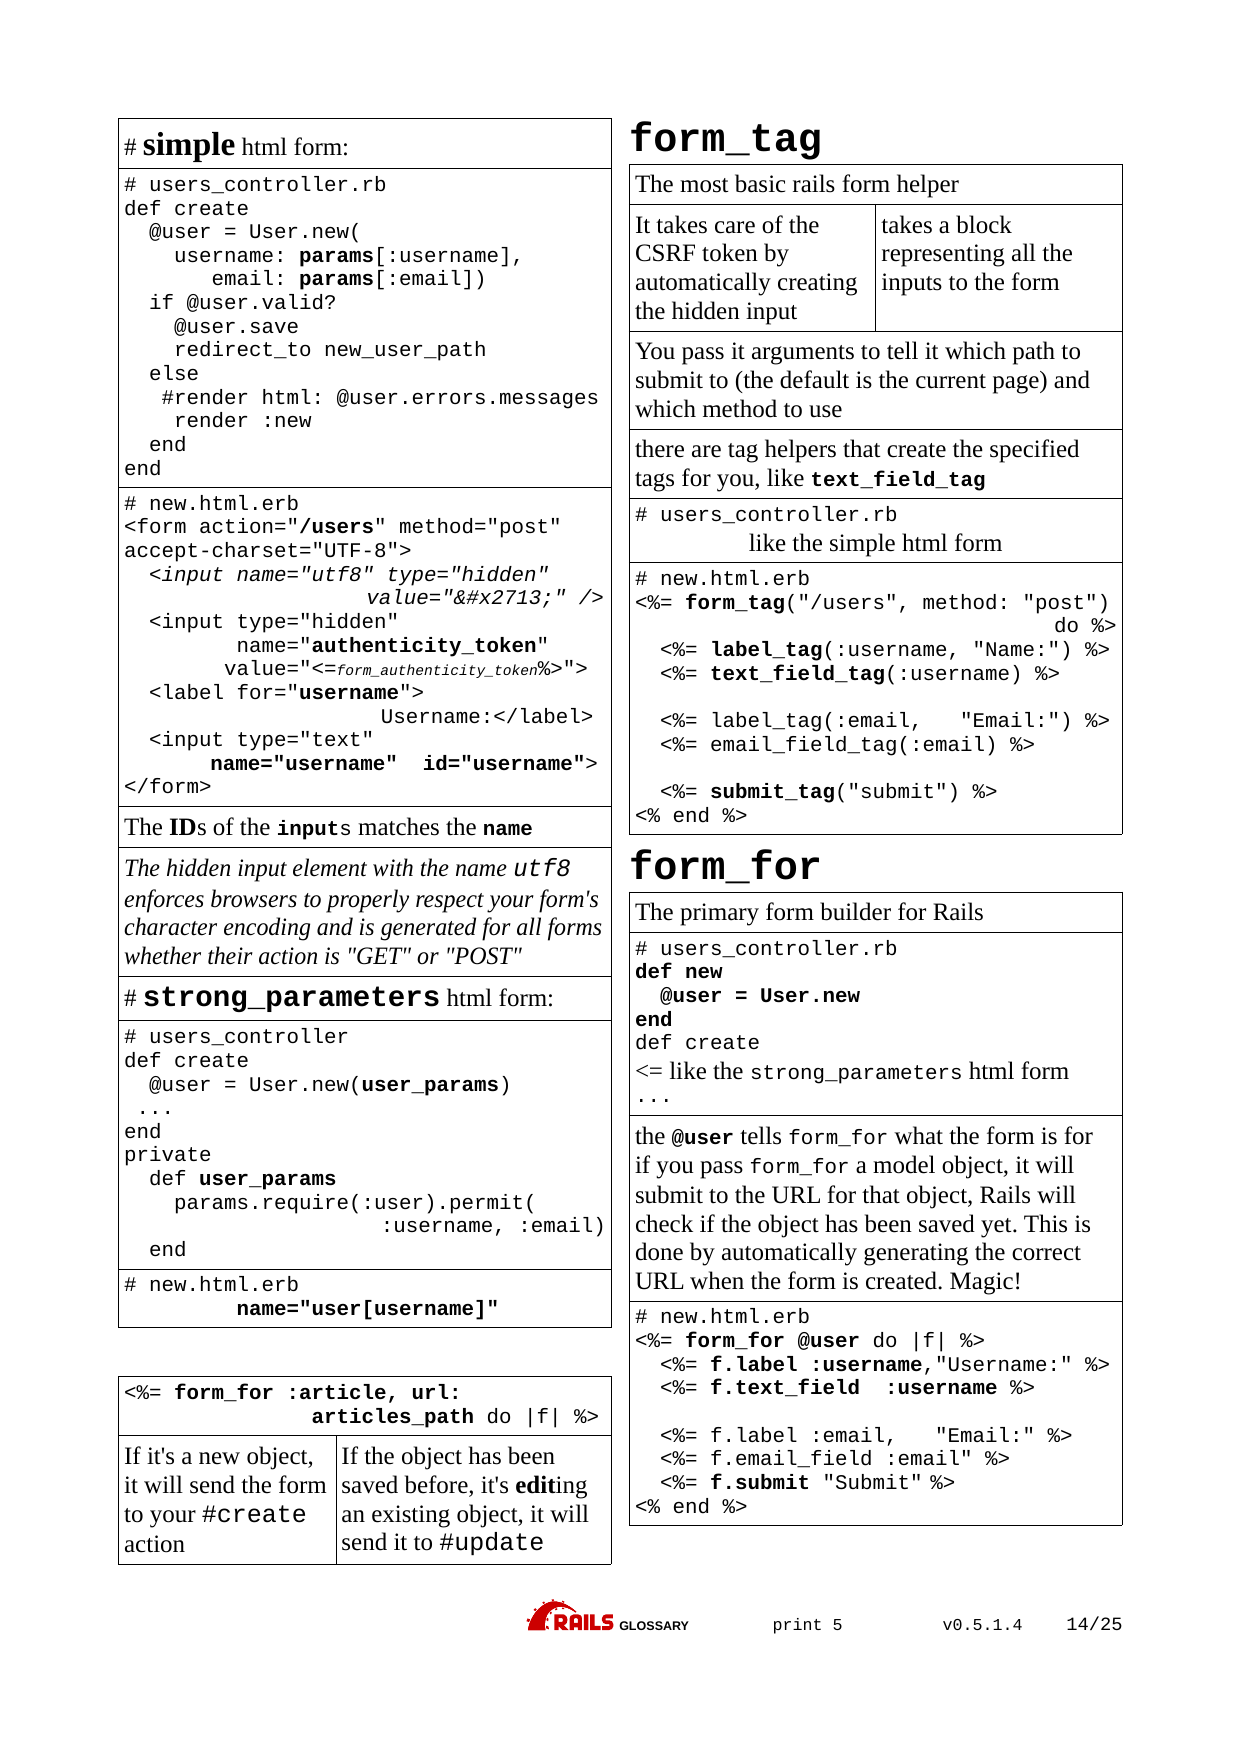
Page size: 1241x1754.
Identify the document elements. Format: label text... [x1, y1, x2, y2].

table_cell the @user tells form_for what the form is for if you pass form_for a model object, it will submit to the URL for that object, Rails will check if the object has been saved yet. This is done by automatically generating the correct URL when the form is created. Magic! [630, 1116, 1122, 1301]
table_cell # new.html.erb name="user[username]" [119, 1270, 611, 1327]
subtitle form_tag [629, 118, 1122, 164]
table_cell # users_controller.rb def create @user = User.new( username: params[:username], email: params[:email]) if @user.valid? @user.save redirect_to new_user_path else #render html: @user.errors.messages render :new end end [119, 169, 611, 487]
table_cell It takes care of the CSRF token by automatically creating the hidden input [630, 205, 875, 331]
table_cell there are tag helpers that create the specified tags for you, like text_field_tag [630, 430, 1122, 498]
table_cell The IDs of the inputs matches the name [119, 807, 611, 847]
table_cell # users_controller.rb like the simple html form [630, 499, 1122, 562]
table_cell The hidden input element with the name utf8 enforces browsers to properly respect your form's character encoding and is generated for all forms whether their action is "GET" or "POST" [119, 848, 611, 976]
table_header The most basic rails form helper [630, 165, 1122, 204]
table_cell takes a block representing all the inputs to the form [876, 205, 1122, 331]
table_cell If it's a new object, it will send the form to your #create action [119, 1436, 336, 1564]
table_header You pass it arguments to tell it which path to submit to (the default is the current page) and which method to use [630, 332, 1122, 428]
subtitle form_for [629, 846, 1122, 892]
table_cell # users_controller def create @user = User.new(user_params) ... end private def user_params params.require(:user).permit( :username, :email) end [119, 1021, 611, 1268]
table_header The primary form builder for Rails [630, 893, 1122, 932]
table_cell # new.html.erb <%= form_tag("/users", method: "post") do %> <%= label_tag(:username, "Name:") %> <%= text_field_tag(:username) %> <%= label_tag(:email, "Email:") %> <%= email_field_tag(:email) %> <%= submit_tag("submit") %> <% end %> [630, 563, 1122, 834]
table_header # simple html form: [119, 119, 611, 168]
table_cell # new.html.erb <form action="/users" method="post" accept-charset="UTF-8"> <input name="utf8" type="hidden" value="&#x2713;" /> <input type="hidden" name="authenticity_token" value="<=form_authenticity_token%>"> <label for="username"> Username:</label> <input type="text" name="username" id="username"> </form> [119, 488, 611, 806]
table_cell # users_controller.rb def new @user = User.new end def create <= like the strong_parameters html form ... [630, 933, 1122, 1115]
table_cell If the object has been saved before, it's editing an existing object, it will send it to #update [337, 1436, 611, 1564]
table_header # strong_parameters html form: [119, 977, 611, 1020]
table_cell # new.html.erb <%= form_for @user do |f| %> <%= f.label :username,"Username:" %> <%= f.text_field :username %> <%= f.label :email, "Email:" %> <%= f.email_field :email" %> <%= f.submit "Submit" %> <% end %> [630, 1302, 1122, 1525]
table_header <%= form_for :article, url: articles_path do |f| %> [119, 1377, 611, 1435]
